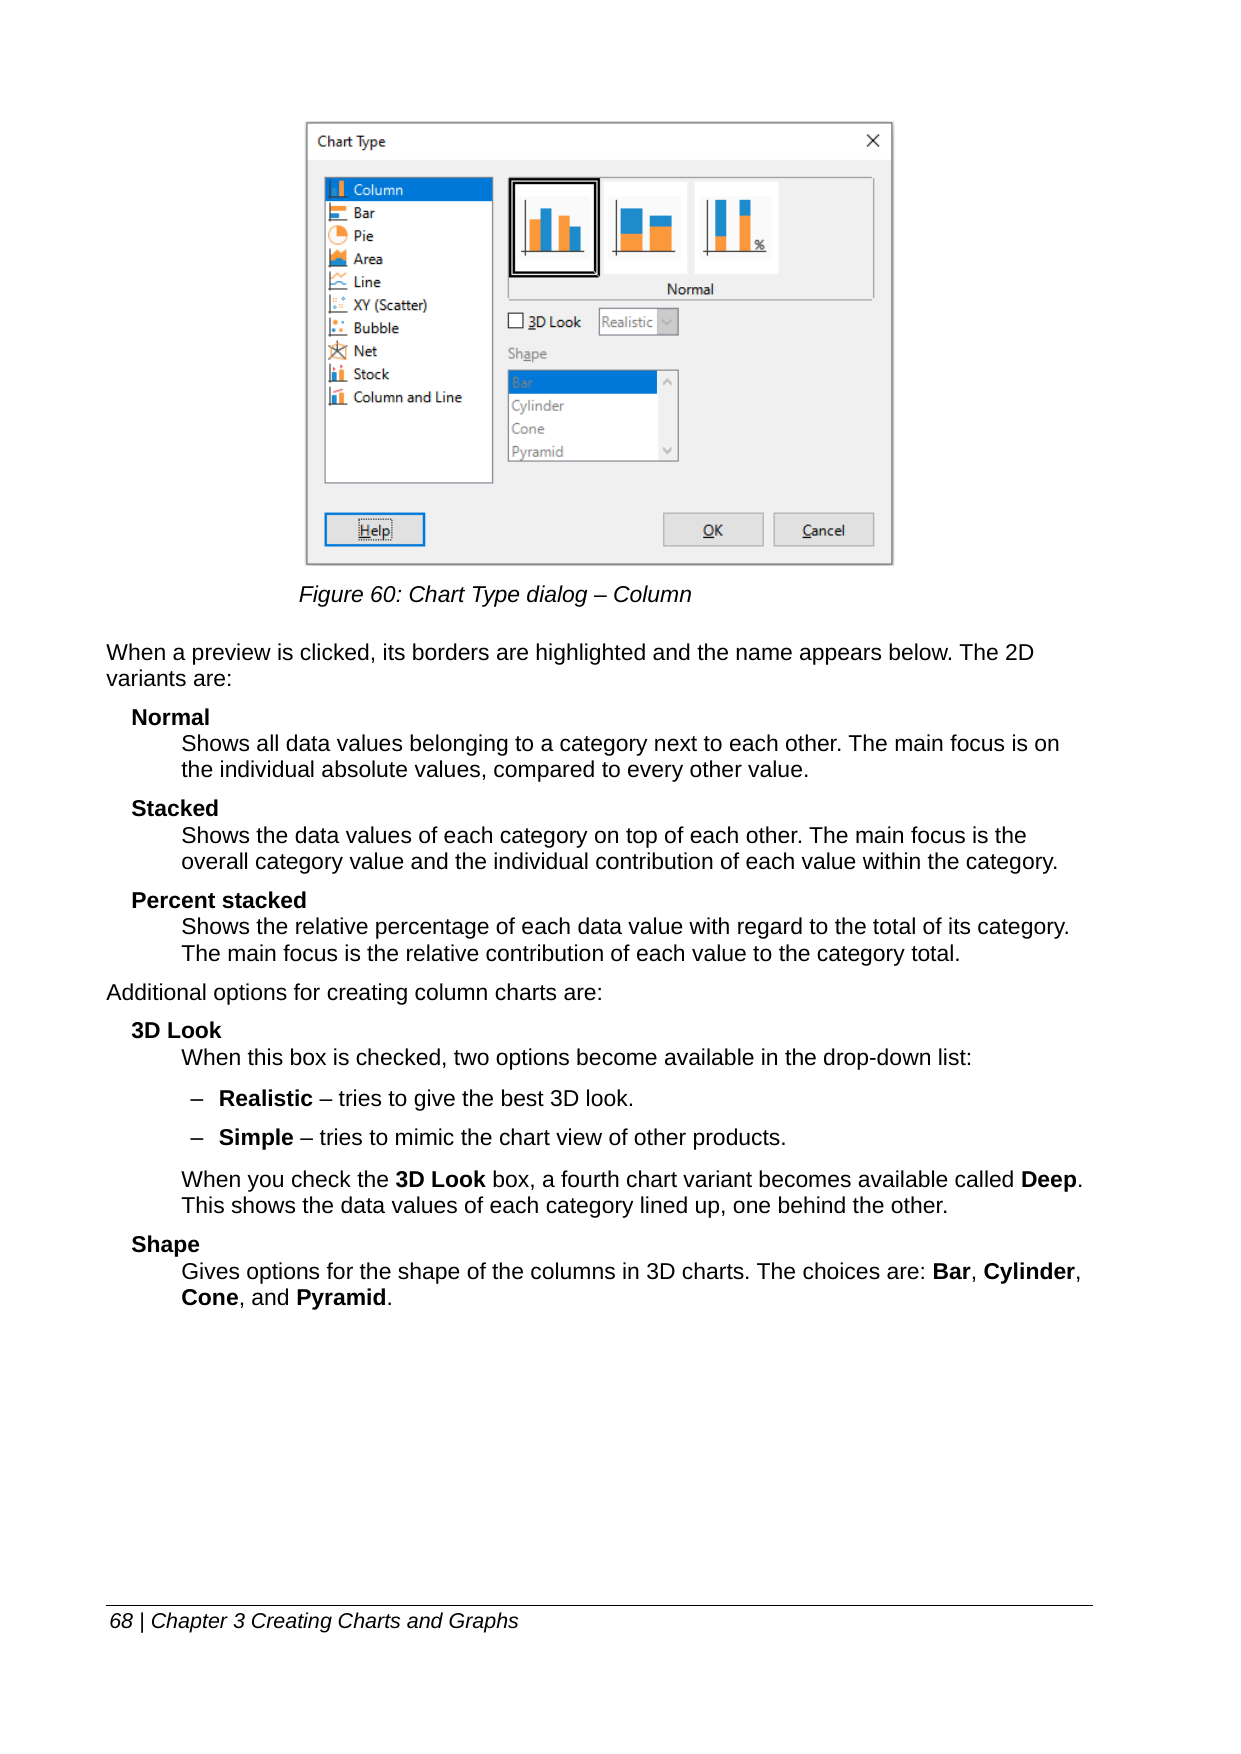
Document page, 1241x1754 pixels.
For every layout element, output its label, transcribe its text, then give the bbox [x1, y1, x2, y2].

text When you check the 3D Look box, a fourth chart variant becomes available called Deep. This shows the data values of each category lined up, one behind the other. [181, 1166, 1093, 1219]
text Stacked [131, 795, 1093, 822]
text Shows the data values of each category on top of each other. The main focus is the overall category value and the individual contribution of each value within the category. [181, 822, 1093, 874]
text Figure 60: Chart Type dialog – Column [299, 581, 900, 607]
list Simple – tries to mimic the chart view of other products. [187, 1121, 1093, 1153]
list Realistic – tries to give the best 3D look. [187, 1082, 1093, 1112]
text Normal [131, 704, 1093, 730]
text When this box is checked, two options become available in the drop-down list: [181, 1044, 1093, 1070]
text When a preview is clicked, its borders are highlighted and the name appears below. The 2D variants are: [106, 638, 1093, 691]
text Shows all data values belonging to a category next to each other. The main focus is on the individual absolute values, compared to every other value. [181, 730, 1093, 783]
text Percent stacked [131, 887, 1093, 913]
text Shape [131, 1231, 1093, 1258]
text Additional options for creating column charts are: [106, 978, 1093, 1005]
text 3D Look [131, 1017, 1093, 1044]
text Gives options for the shape of the columns in 3D charts. The choices are: Bar, Cylinder, Cone, and Pyramid. [181, 1258, 1093, 1310]
picture [304, 121, 895, 566]
text Shows the relative percentage of each data value with regard to the total of its category. The main focus is the relative contribution of each value to the category total. [181, 913, 1093, 966]
